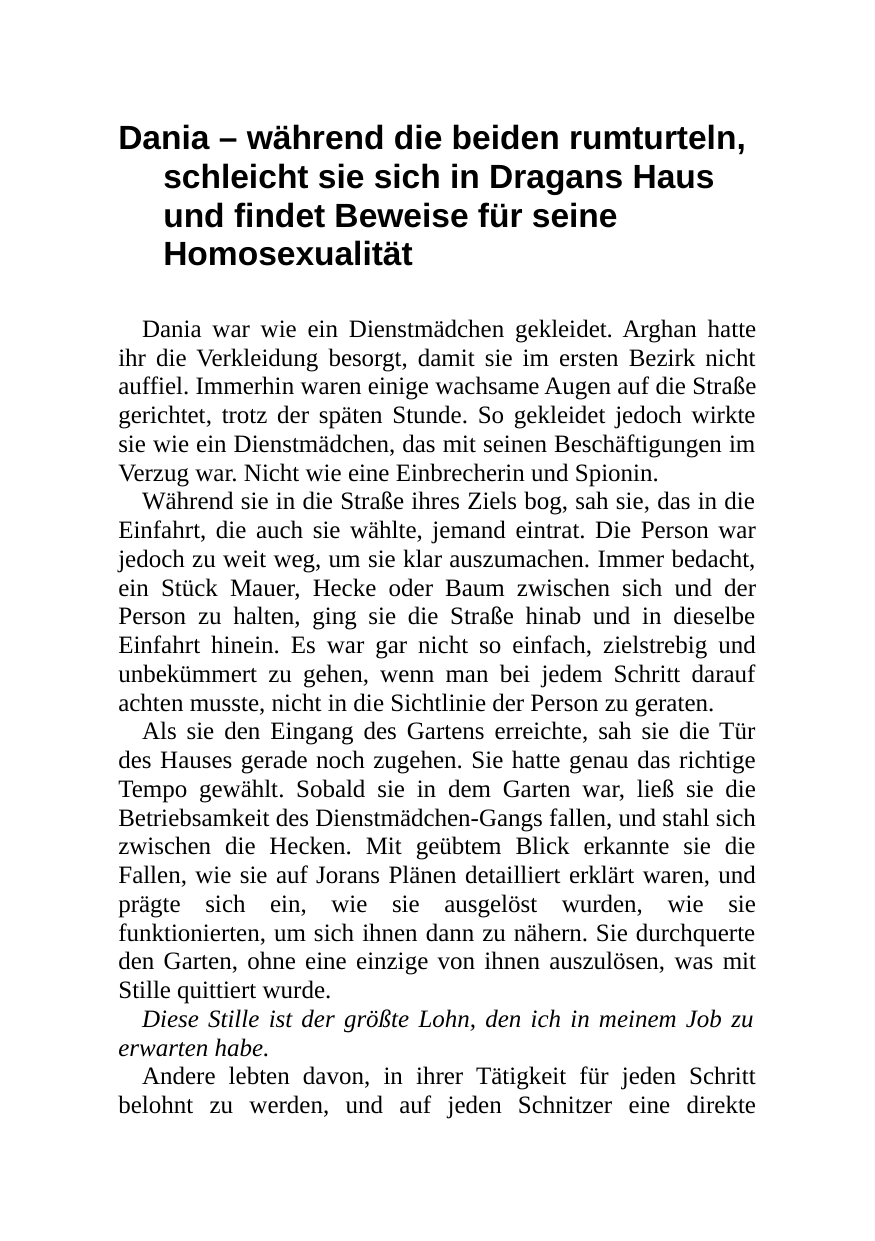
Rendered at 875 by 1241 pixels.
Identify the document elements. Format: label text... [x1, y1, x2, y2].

text Andere lebten davon, in ihrer Tätigkeit für jeden Schritt belohnt zu werden, und auf jeden Schnitzer eine direkte [118, 1061, 756, 1119]
text Während sie in die Straße ihres Ziels bog, sah sie, das in die Einfahrt, die auch sie wählte, jemand eintrat. Die Person war jedoch zu weit weg, um sie klar auszumachen. Immer bedacht, ein Stück Mauer, Hecke oder Baum zwischen sich und der Person zu halten, ging sie die Straße hinab und in dieselbe Einfahrt hinein. Es war gar nicht so einfach, zielstrebig und unbekümmert zu gehen, wenn man bei jedem Schritt darauf achten musste, nicht in die Sichtlinie der Person zu geraten. [118, 486, 756, 716]
text Dania war wie ein Dienstmädchen gekleidet. Arghan hatte ihr die Verkleidung besorgt, damit sie im ersten Bezirk nicht auffiel. Immerhin waren einige wachsame Augen auf die Straße gerichtet, trotz der späten Stunde. So gekleidet jedoch wirkte sie wie ein Dienstmädchen, das mit seinen Beschäftigungen im Verzug war. Nicht wie eine Einbrecherin und Spionin. [118, 314, 756, 486]
subtitle Dania – während die beiden rumturteln, schleicht sie sich in Dragans Haus und findet Beweise für seine Homosexualität [118, 118, 756, 273]
text Diese Stille ist der größte Lohn, den ich in meinem Job zu erwarten habe. [118, 1004, 756, 1061]
text Als sie den Eingang des Gartens erreichte, sah sie die Tür des Hauses gerade noch zugehen. Sie hatte genau das richtige Tempo gewählt. Sobald sie in dem Garten war, ließ sie die Betriebsamkeit des Dienstmädchen-Gangs fallen, und stahl sich zwischen die Hecken. Mit geübtem Blick erkannte sie die Fallen, wie sie auf Jorans Plänen detailliert erklärt waren, und prägte sich ein, wie sie ausgelöst wurden, wie sie funktionierten, um sich ihnen dann zu nähern. Sie durchquerte den Garten, ohne eine einzige von ihnen auszulösen, was mit Stille quittiert wurde. [118, 716, 756, 1004]
